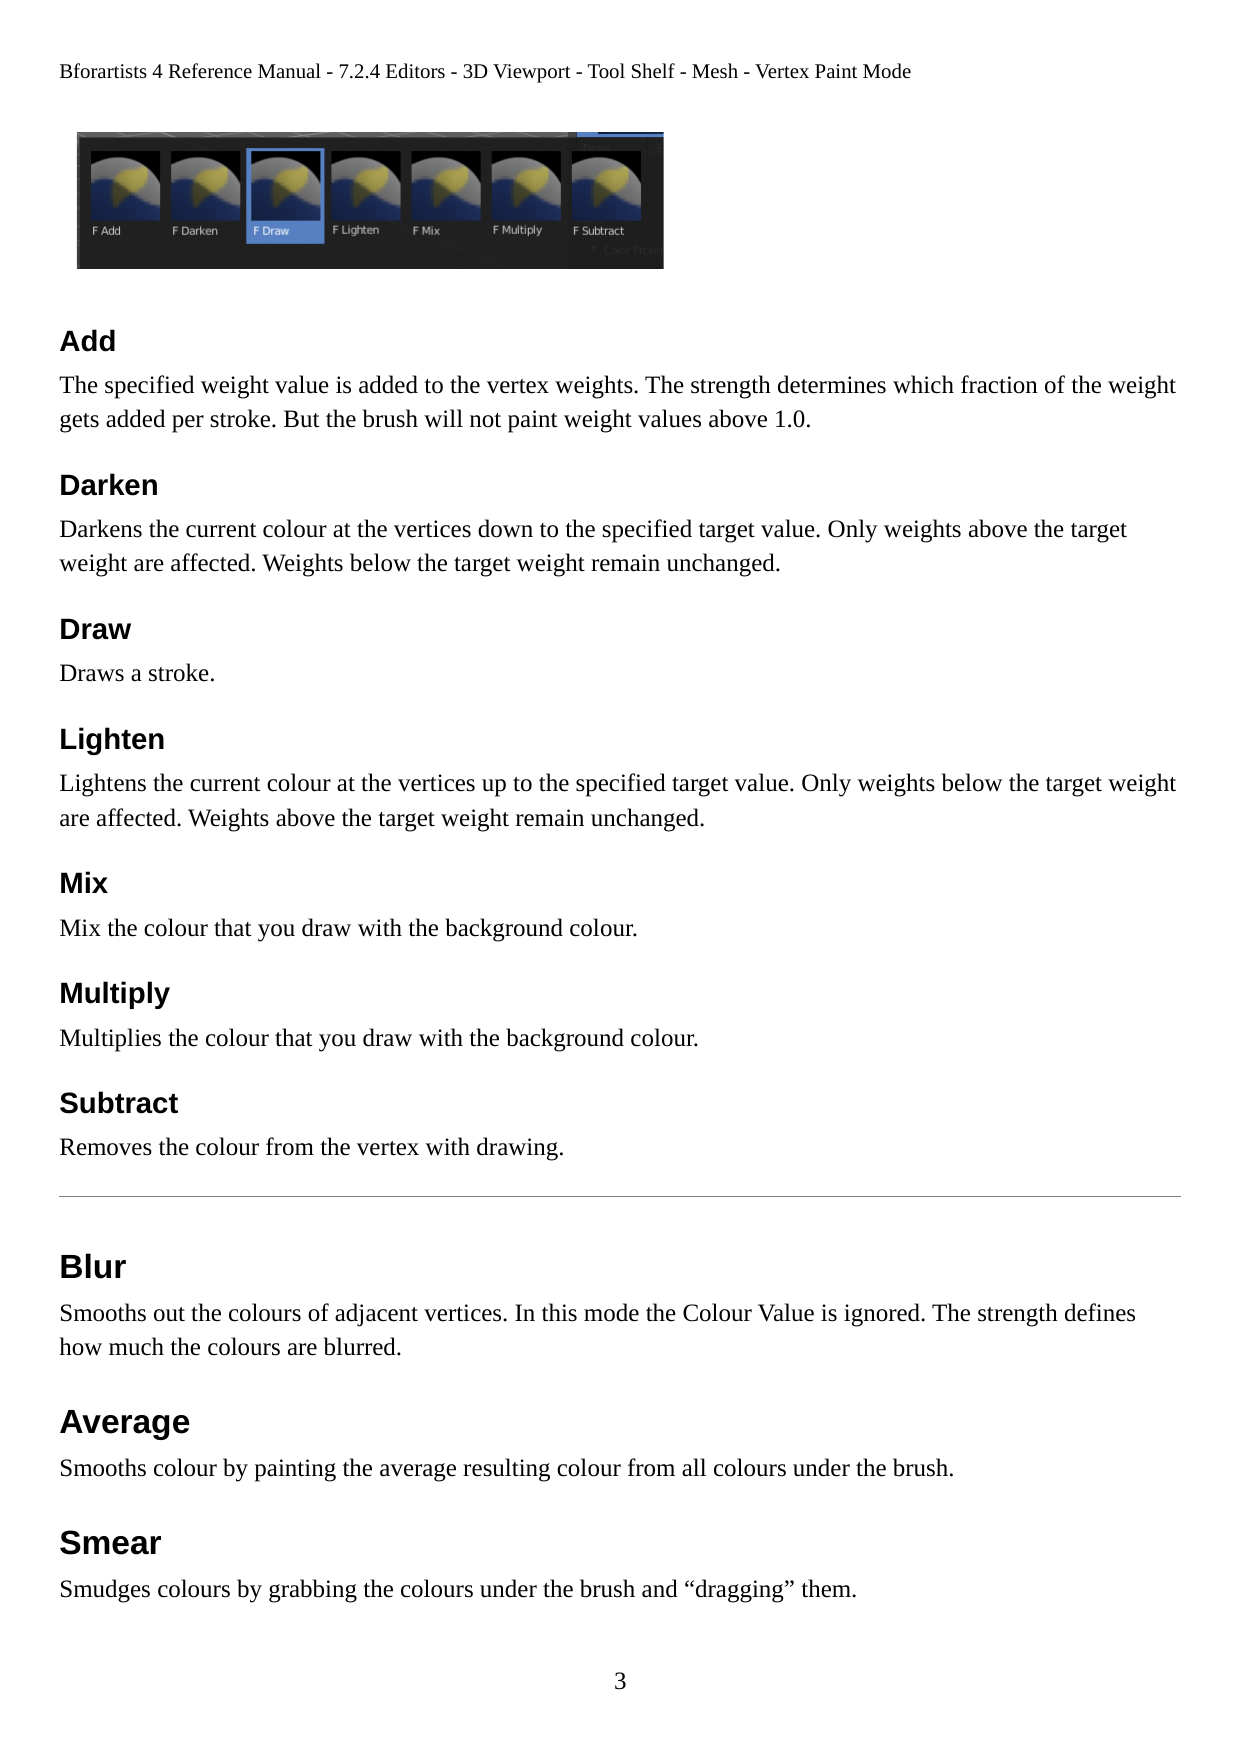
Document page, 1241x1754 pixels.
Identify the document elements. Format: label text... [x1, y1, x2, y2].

subtitle Blur [59, 1247, 1181, 1285]
text Removes the colour from the vertex with drawing. [59, 1132, 1181, 1161]
text Darkens the current colour at the vertices down to the specified target value. Only weights above the target weight are affected. Weights below the target weight remain unchanged. [59, 514, 1181, 577]
subtitle Darken [59, 468, 1181, 502]
text Lightens the current colour at the vertices up to the specified target value. Only weights below the target weight are affected. Weights above the target weight remain unchanged. [59, 768, 1181, 832]
subtitle Multiply [59, 976, 1181, 1010]
text The specified weight value is added to the vertex weights. The strength determines which fraction of the weight gets added per stroke. But the brush will not paint weight values above 1.0. [59, 370, 1181, 433]
text Multiplies the colour that you draw with the background colour. [59, 1023, 1181, 1051]
text Smudges colours by grabbing the colours under the brush and “dragging” them. [59, 1574, 1181, 1603]
text Smooths colour by painting the average resulting colour from all colours under the brush. [59, 1453, 1181, 1482]
text Mix the colour that you draw with the background colour. [59, 913, 1181, 941]
subtitle Smear [59, 1523, 1181, 1562]
subtitle Add [59, 323, 1181, 357]
subtitle Draw [59, 612, 1181, 646]
subtitle Average [59, 1402, 1181, 1441]
text Draws a stroke. [59, 658, 1181, 687]
text Smooths out the colours of adjacent vertices. In this mode the Colour Value is ignored. The strength defines how much the colours are blurred. [59, 1298, 1181, 1361]
subtitle Subtract [59, 1086, 1181, 1120]
subtitle Lighten [59, 722, 1181, 756]
subtitle Mix [59, 866, 1181, 900]
picture [76, 132, 664, 269]
